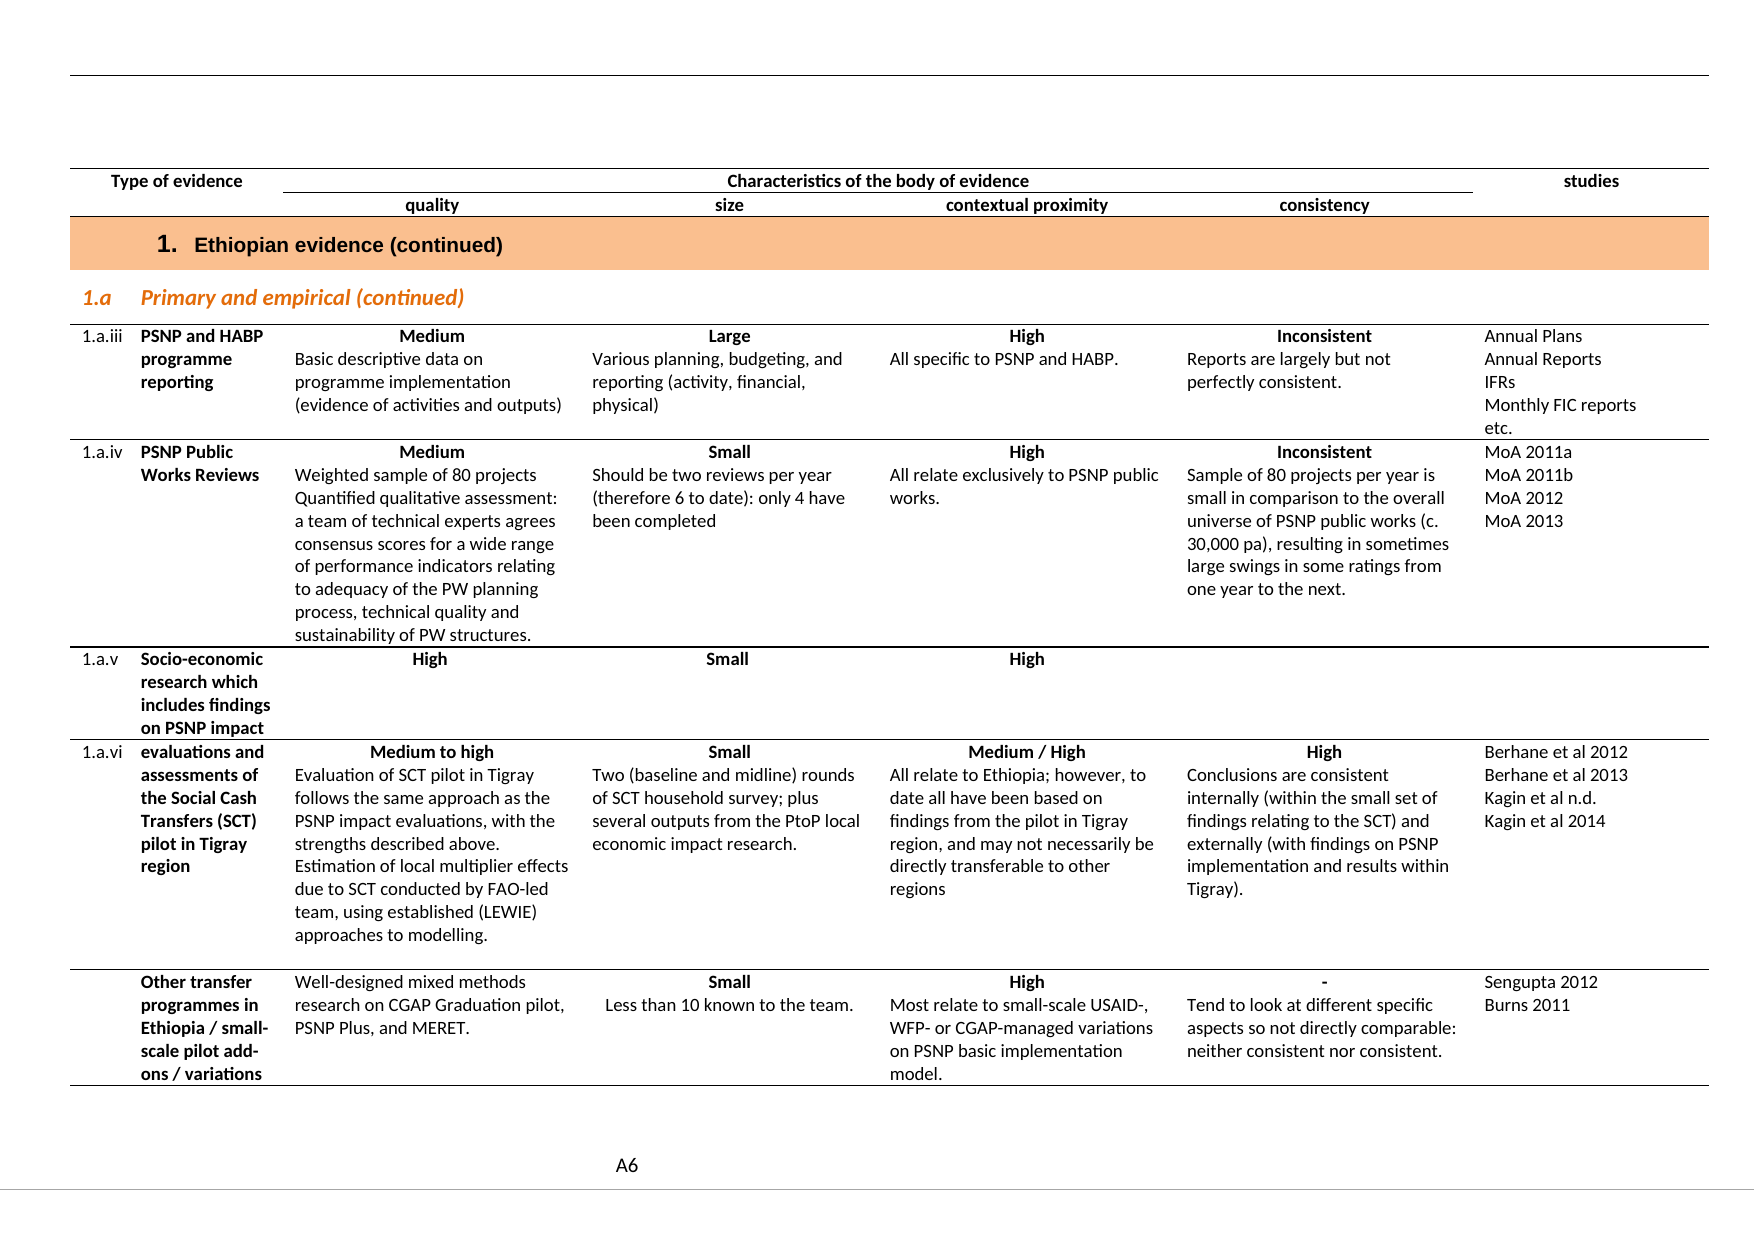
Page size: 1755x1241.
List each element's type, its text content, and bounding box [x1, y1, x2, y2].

table_cell [1176, 648, 1473, 739]
table_cell Other transfer programmes in Ethiopia / small-scale pilot add-ons / variations [129, 970, 283, 1085]
table_cell Socio-economic research which includes findings on PSNP impact [129, 648, 283, 739]
table_cell evaluations and assessments of the Social Cash Transfers (SCT) pilot in Tigray region [129, 740, 283, 969]
table_cell High All relate exclusively to PSNP public works. [878, 440, 1176, 646]
table_cell 1.a.v [70, 648, 129, 739]
table_cell High All specific to PSNP and HABP. [878, 325, 1176, 439]
table_cell High Most relate to small-scale USAID-, WFP- or CGAP-managed variations on PSNP basic implementation model. [878, 970, 1176, 1085]
table_cell Sengupta 2012 Burns 2011 [1473, 970, 1709, 1085]
table_cell [878, 76, 1176, 168]
table_cell studies [1473, 169, 1709, 192]
table_cell Inconsistent Reports are largely but not perfectly consistent. [1176, 325, 1473, 439]
table_cell Small Less than 10 known to the team. [581, 970, 878, 1085]
table_cell 1.a.iv [70, 440, 129, 646]
table_cell Medium Weighted sample of 80 projects Quantified qualitative assessment: a team of technical experts agrees consensus scores for a wide range of performance indicators relating to adequacy of the PW planning process, technical quality and sustainability of PW structures. [283, 440, 581, 646]
table_cell [581, 76, 878, 168]
table_cell High Conclusions are consistent internally (within the small set of findings relating to the SCT) and externally (with findings on PSNP implementation and results within Tigray). [1176, 740, 1473, 969]
table_cell [1473, 76, 1709, 168]
table_cell Primary and empirical (continued) [129, 270, 1709, 323]
table_cell [70, 970, 129, 1085]
table_cell PSNP and HABP programme reporting [129, 325, 283, 439]
table_cell 1.a.iii [70, 325, 129, 439]
table_cell Large Various planning, budgeting, and reporting (activity, financial, physical) [581, 325, 878, 439]
table_cell Small [581, 648, 878, 739]
table_cell size [581, 193, 878, 216]
table_cell [126, 76, 283, 168]
table_cell 1.a.vi [70, 740, 129, 969]
table_cell [1176, 76, 1473, 168]
table_cell [126, 192, 283, 216]
table_cell Small Should be two reviews per year (therefore 6 to date): only 4 have been completed [581, 440, 878, 646]
table_cell [1473, 648, 1709, 739]
table_cell High [283, 648, 581, 739]
table_cell Medium Basic descriptive data on programme implementation (evidence of activities and outputs) [283, 325, 581, 439]
table_cell Medium to high Evaluation of SCT pilot in Tigray follows the same approach as the PSNP impact evaluations, with the strengths described above. Estimation of local multiplier effects due to SCT conducted by FAO-led team, using established (LEWIE) approaches to modelling. [283, 740, 581, 969]
table_cell Annual Plans Annual Reports IFRs Monthly FIC reports etc. [1473, 325, 1709, 439]
table_cell [283, 76, 581, 168]
table_cell MoA 2011a MoA 2011b MoA 2012 MoA 2013 [1473, 440, 1709, 646]
table_cell quality [283, 193, 581, 216]
table_cell 1.a [70, 270, 129, 323]
table_cell Berhane et al 2012 Berhane et al 2013 Kagin et al n.d. Kagin et al 2014 [1473, 740, 1709, 969]
table_cell [1473, 192, 1709, 216]
table_cell - Tend to look at different specific aspects so not directly comparable: neither consistent nor consistent. [1176, 970, 1473, 1085]
table_cell Small Two (baseline and midline) rounds of SCT household survey; plus several outputs from the PtoP local economic impact research. [581, 740, 878, 969]
table_cell PSNP Public Works Reviews [129, 440, 283, 646]
table_cell Well-designed mixed methods research on CGAP Graduation pilot, PSNP Plus, and MERET. [283, 970, 581, 1085]
table_cell Medium / High All relate to Ethiopia; however, to date all have been based on findings from the pilot in Tigray region, and may not necessarily be directly transferable to other regions [878, 740, 1176, 969]
table_cell Ethiopian evidence (continued) [70, 217, 1709, 270]
table_cell Type of evidence [70, 169, 283, 192]
table_cell [70, 76, 126, 168]
table_cell contextual proximity [878, 193, 1176, 216]
table_cell High [878, 648, 1176, 739]
table_cell consistency [1176, 193, 1473, 216]
table_cell [70, 192, 126, 216]
table_cell Characteristics of the body of evidence [283, 169, 1473, 192]
table_cell Inconsistent Sample of 80 projects per year is small in comparison to the overall universe of PSNP public works (c. 30,000 pa), resulting in sometimes large swings in some ratings from one year to the next. [1176, 440, 1473, 646]
